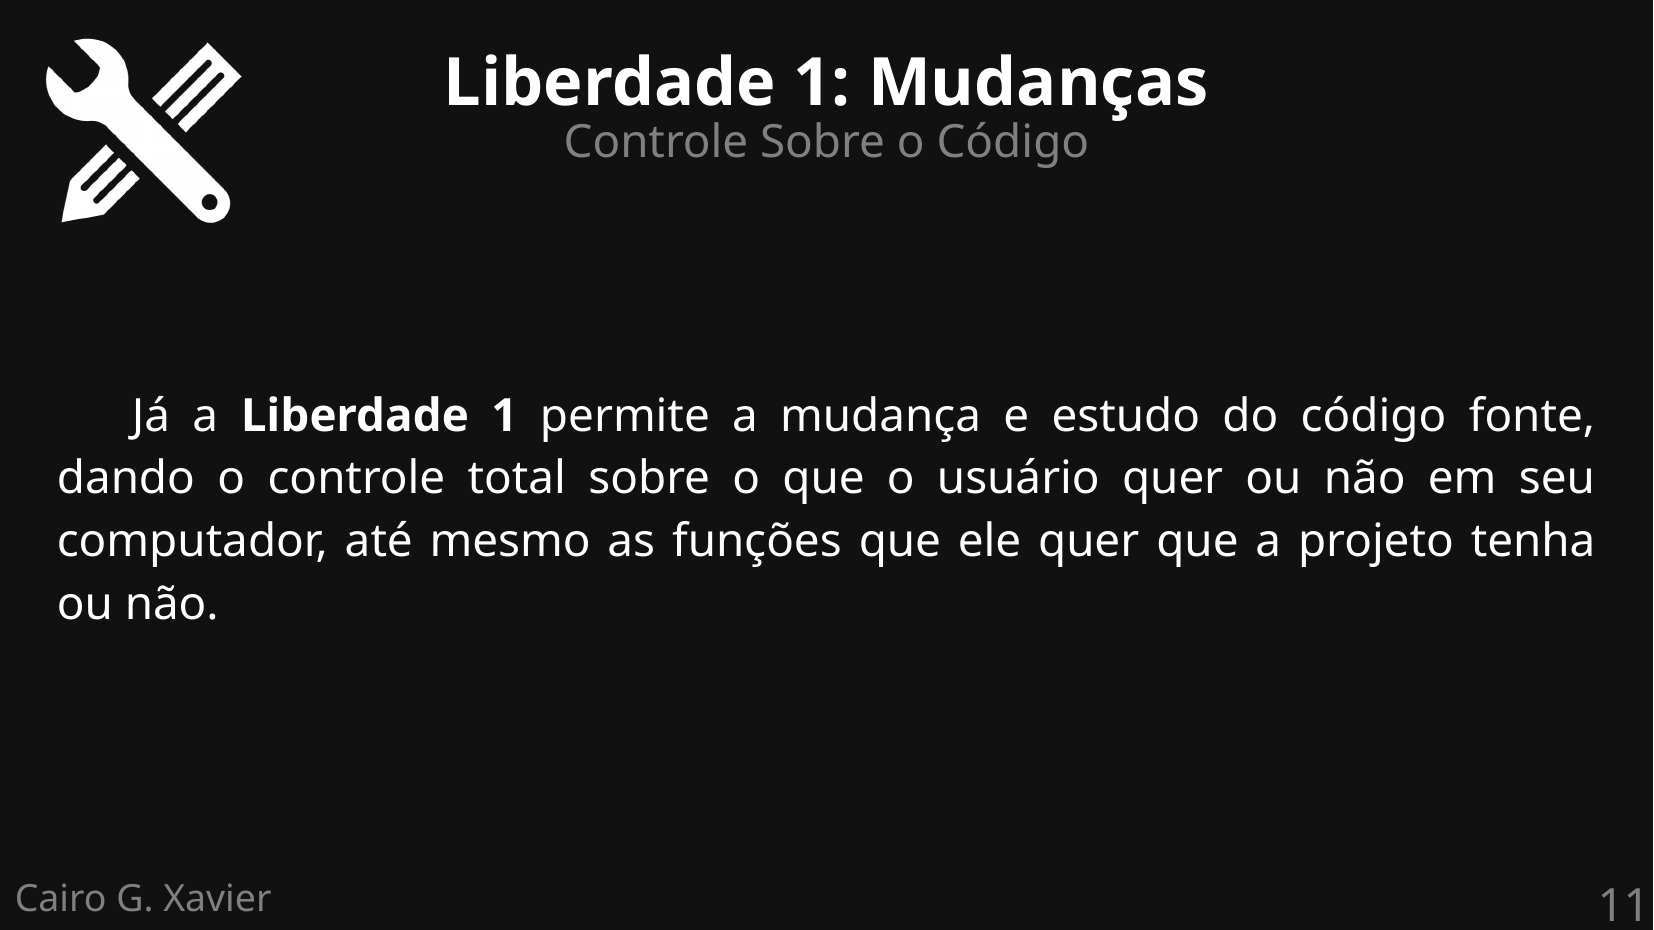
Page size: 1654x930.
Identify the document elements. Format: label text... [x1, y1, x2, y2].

text_box Já a Liberdade 1 permite a mudança e estudo do código fonte, dando o controle total sobre o que o usuário quer ou não em seu computador, até mesmo as funções que ele quer que a projeto tenha ou não. [42, 375, 1611, 788]
text_box Liberdade 1: Mudanças [251, 37, 1571, 97]
text_box Controle Sobre o Código [251, 97, 1571, 182]
picture [36, 31, 251, 228]
text_box Cairo G. Xavier [0, 867, 311, 930]
text_box [1425, 865, 1651, 930]
